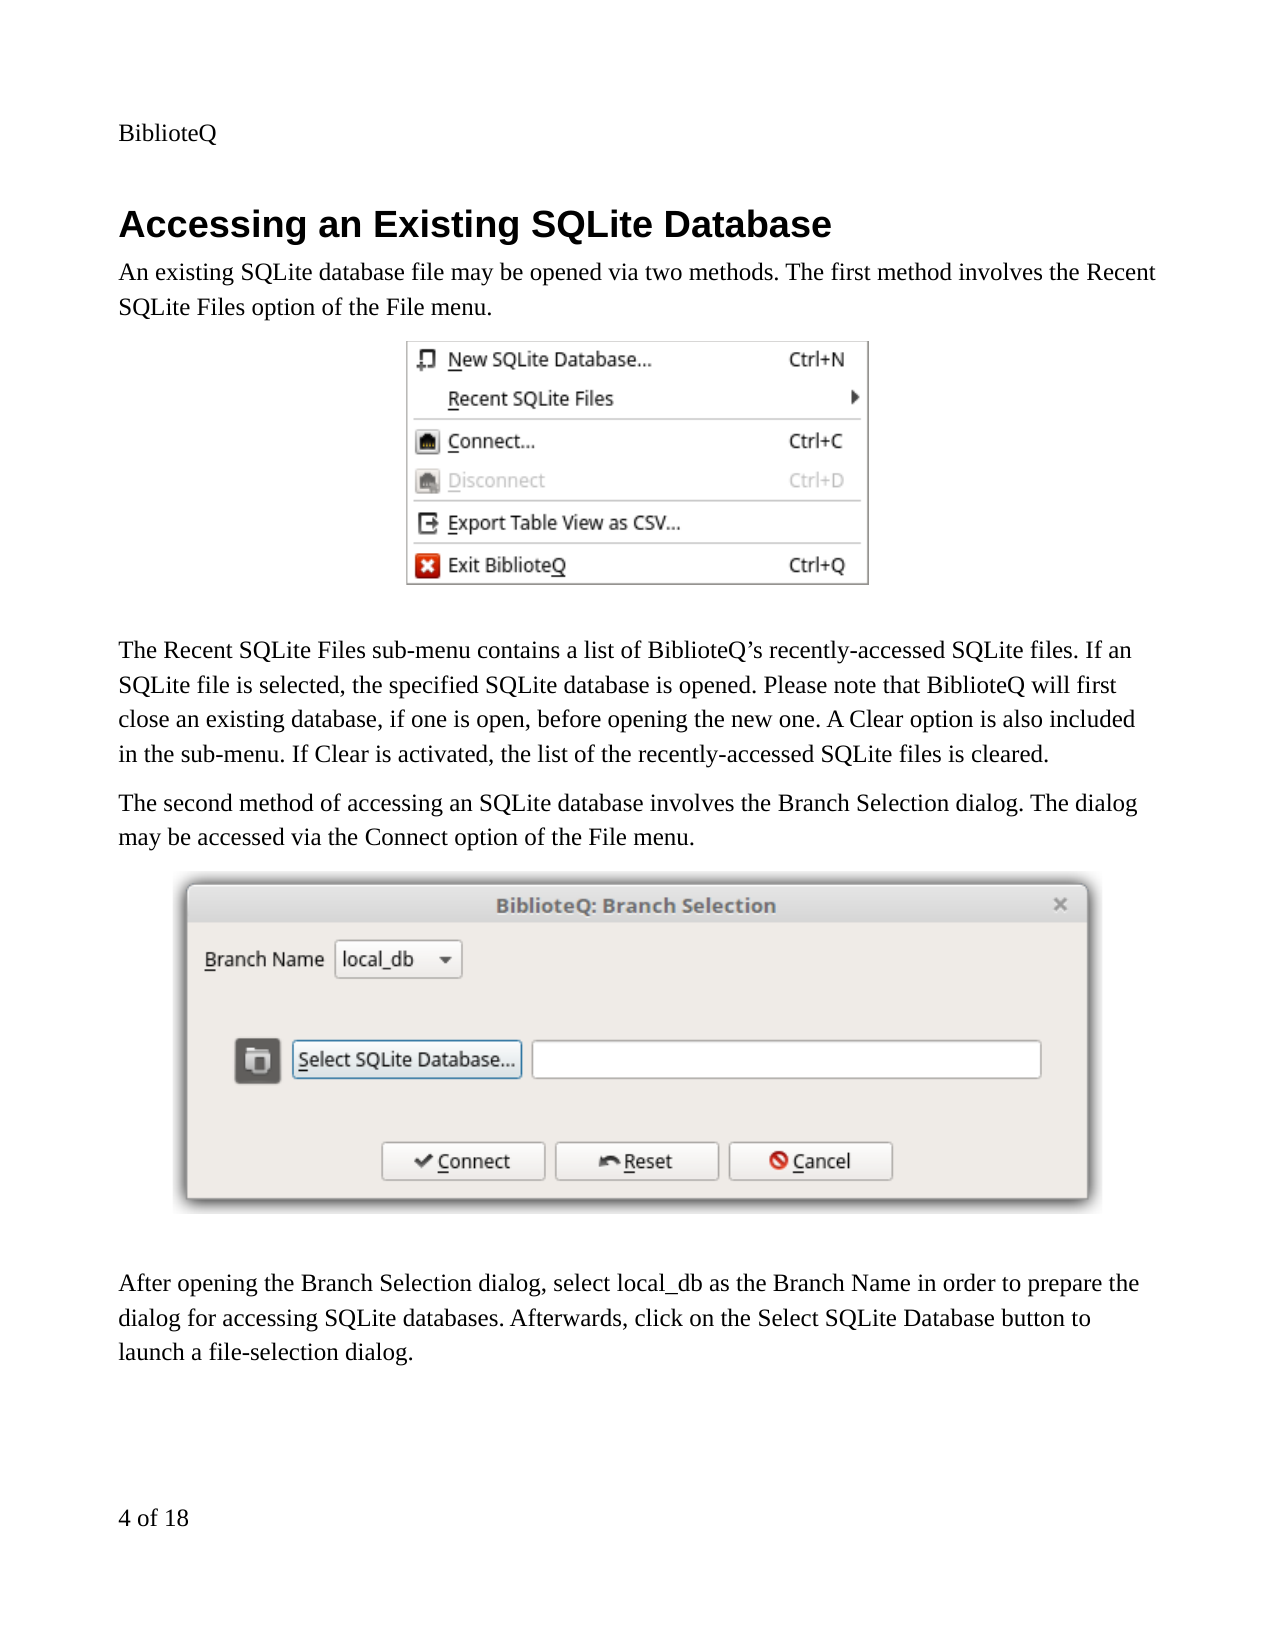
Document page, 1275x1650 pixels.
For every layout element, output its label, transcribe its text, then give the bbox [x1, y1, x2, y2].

text An existing SQLite database file may be opened via two methods. The first method involves the Recent SQLite Files option of the File menu. [118, 257, 1157, 321]
text After opening the Branch Selection dialog, select local_db as the Branch Name in order to prepare the dialog for accessing SQLite databases. Afterwards, click on the Select SQLite Database button to launch a file-selection dialog. [118, 1268, 1157, 1366]
picture [406, 341, 869, 585]
picture [172, 871, 1103, 1214]
text The Recent SQLite Files sub-menu contains a list of BiblioteQ’s recently-accessed SQLite files. If an SQLite file is selected, the specified SQLite database is opened. Please note that BiblioteQ will first close an existing database, if one is open, before opening the new one. A Clear option is also included in the sub-menu. If Clear is activated, the list of the recently-accessed SQLite files is cleared. [118, 635, 1157, 768]
text The second method of accessing an SQLite database involves the Branch Selection dialog. The dialog may be accessed via the Connect option of the File menu. [118, 788, 1157, 851]
subtitle Accessing an Existing SQLite Database [118, 201, 1157, 245]
